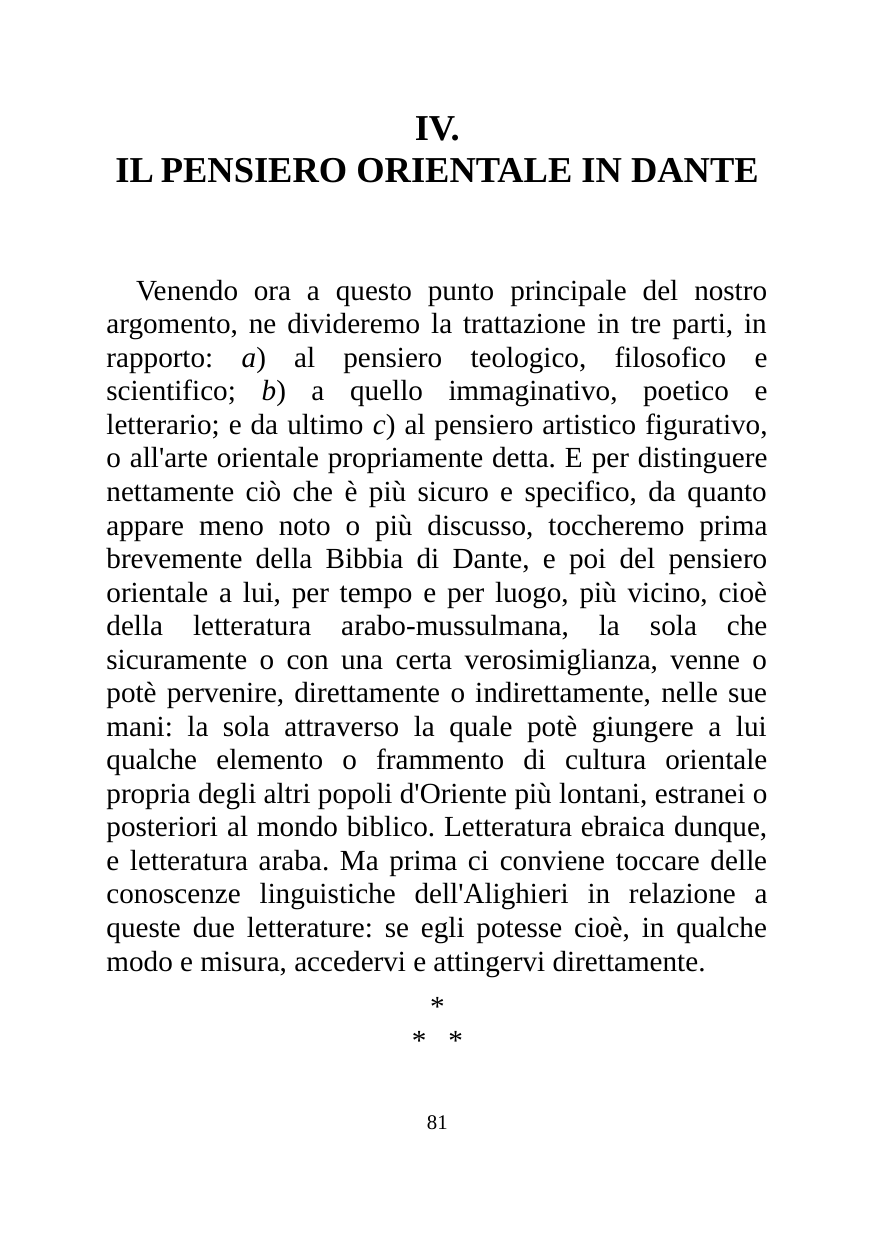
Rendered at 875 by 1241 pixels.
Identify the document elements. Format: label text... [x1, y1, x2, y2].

text Venendo ora a questo punto principale del nostro argomento, ne divideremo la trattazione in tre parti, in rapporto: a) al pensiero teologico, filosofico e scientifico; b) a quello immaginativo, poetico e letterario; e da ultimo c) al pensiero artistico figurativo, o all'arte orientale propriamente detta. E per distinguere nettamente ciò che è più sicuro e specifico, da quanto appare meno noto o più discusso, toccheremo prima brevemente della Bibbia di Dante, e poi del pensiero orientale a lui, per tempo e per luogo, più vicino, cioè della letteratura arabo-mussulmana, la sola che sicuramente o con una certa verosimiglianza, venne o potè pervenire, direttamente o indirettamente, nelle sue mani: la sola attraverso la quale potè giungere a lui qualche elemento o frammento di cultura orientale propria degli altri popoli d'Oriente più lontani, estranei o posteriori al mondo biblico. Letteratura ebraica dunque, e letteratura araba. Ma prima ci conviene toccare delle conoscenze linguistiche dell'Alighieri in relazione a queste due letterature: se egli potesse cioè, in qualche modo e misura, accedervi e attingervi direttamente. [106, 273, 768, 977]
subtitle IV. IL PENSIERO ORIENTALE IN DANTE [106, 106, 768, 190]
text * * * [106, 989, 768, 1056]
